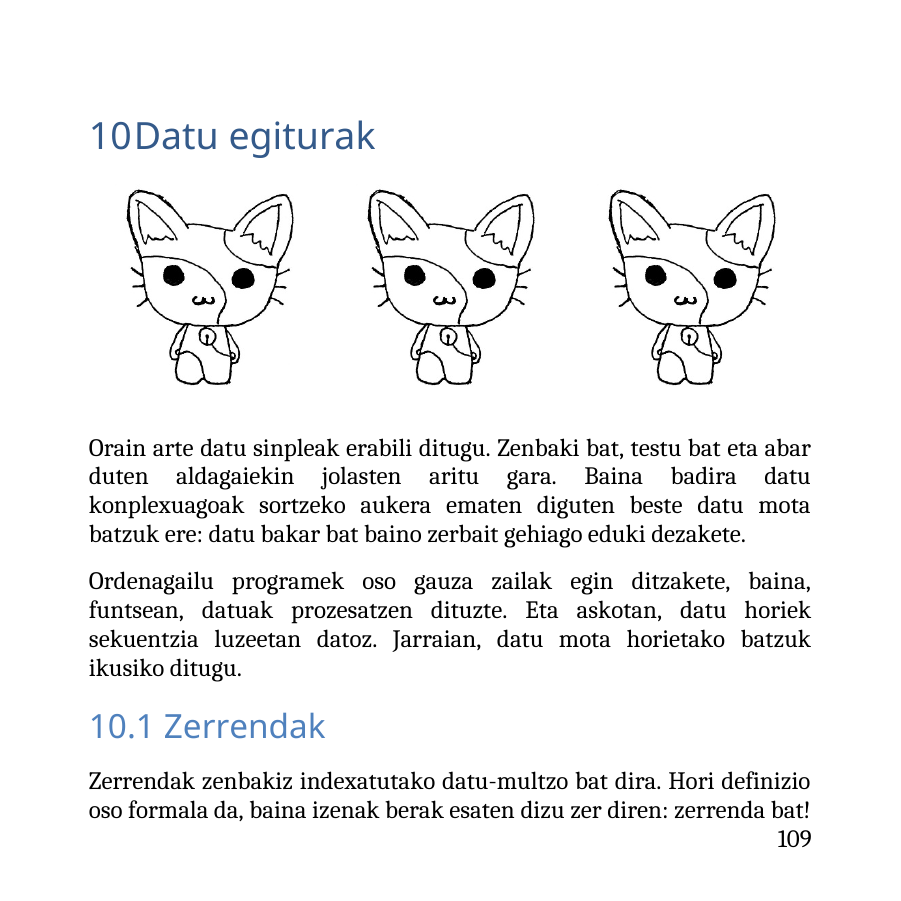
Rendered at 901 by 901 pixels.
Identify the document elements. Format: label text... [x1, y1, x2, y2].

subtitle Datu egiturak [89, 109, 811, 160]
text Zerrendak zenbakiz indexatutako datu-multzo bat dira. Hori definizio oso formala da, baina izenak berak esaten dizu zer diren: zerrenda bat! [89, 767, 811, 825]
picture [113, 184, 305, 391]
table_header [571, 160, 811, 415]
text Ordenagailu programek oso gauza zailak egin ditzakete, baina, funtsean, datuak prozesatzen dituzte. Eta askotan, datu horiek sekuentzia luzeetan datoz. Jarraian, datu mota horietako batzuk ikusiko ditugu. [89, 567, 811, 682]
table_header [330, 160, 571, 415]
picture [595, 184, 787, 391]
picture [354, 184, 546, 391]
text Orain arte datu sinpleak erabili ditugu. Zenbaki bat, testu bat eta abar duten aldagaiekin jolasten aritu gara. Baina badira datu konplexuagoak sortzeko aukera ematen diguten beste datu mota batzuk ere: datu bakar bat baino zerbait gehiago eduki dezakete. [89, 433, 811, 548]
table_header [89, 160, 329, 415]
subtitle Zerrendak [89, 703, 811, 748]
